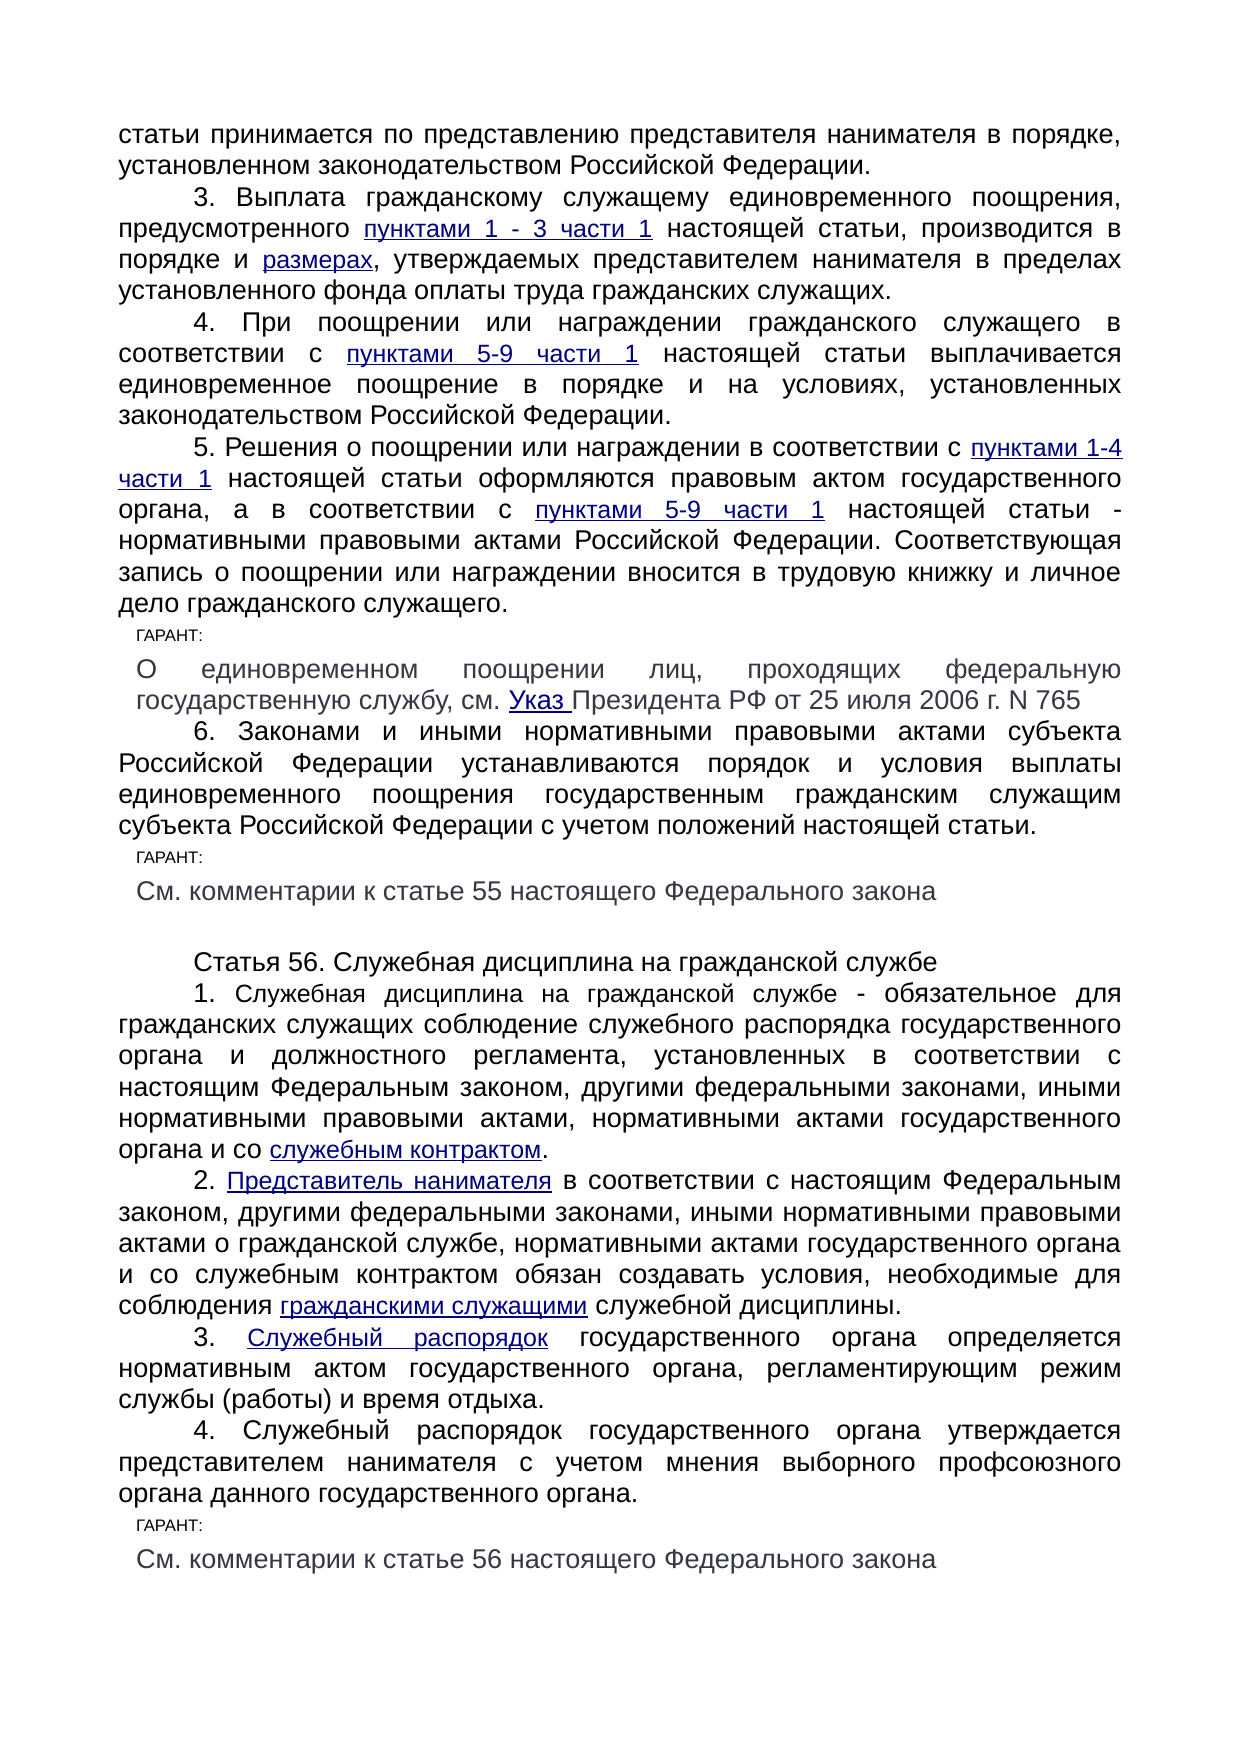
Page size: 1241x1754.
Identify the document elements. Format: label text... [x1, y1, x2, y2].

text См. комментарии к статье 55 настоящего Федерального закона [136, 875, 1122, 906]
text 5. Решения о поощрении или награждении в соответствии с пунктами 1-4 части 1 настоящей статьи оформляются правовым актом государственного органа, а в соответствии с пунктами 5-9 части 1 настоящей статьи - нормативными правовыми актами Российской Федерации. Соответствующая запись о поощрении или награждении вносится в трудовую книжку и личное дело гражданского служащего. [118, 431, 1122, 618]
text ГАРАНТ: [136, 848, 1122, 867]
text 2. Представитель нанимателя в соответствии с настоящим Федеральным законом, другими федеральными законами, иными нормативными правовыми актами о гражданской службе, нормативными актами государственного органа и со служебным контрактом обязан создавать условия, необходимые для соблюдения гражданскими служащими служебной дисциплины. [118, 1164, 1122, 1321]
text О единовременном поощрении лиц, проходящих федеральную государственную службу, см. Указ Президента РФ от 25 июля 2006 г. N 765 [136, 653, 1122, 715]
text 3. Служебный распорядок государственного органа определяется нормативным актом государственного органа, регламентирующим режим службы (работы) и время отдыха. [118, 1321, 1122, 1414]
text 4. Служебный распорядок государственного органа утверждается представителем нанимателя с учетом мнения выборного профсоюзного органа данного государственного органа. [118, 1414, 1122, 1508]
text ГАРАНТ: [136, 626, 1122, 645]
text статьи принимается по представлению представителя нанимателя в порядке, установленном законодательством Российской Федерации. [118, 118, 1122, 181]
text Статья 56. Служебная дисциплина на гражданской службе [193, 946, 1122, 977]
text 6. Законами и иными нормативными правовыми актами субъекта Российской Федерации устанавливаются порядок и условия выплаты единовременного поощрения государственным гражданским служащим субъекта Российской Федерации с учетом положений настоящей статьи. [118, 715, 1122, 840]
text 1. Служебная дисциплина на гражданской службе - обязательное для гражданских служащих соблюдение служебного распорядка государственного органа и должностного регламента, установленных в соответствии с настоящим Федеральным законом, другими федеральными законами, иными нормативными правовыми актами, нормативными актами государственного органа и со служебным контрактом. [118, 977, 1122, 1164]
text См. комментарии к статье 56 настоящего Федерального закона [136, 1543, 1122, 1574]
text 4. При поощрении или награждении гражданского служащего в соответствии с пунктами 5-9 части 1 настоящей статьи выплачивается единовременное поощрение в порядке и на условиях, установленных законодательством Российской Федерации. [118, 306, 1122, 431]
text ГАРАНТ: [136, 1516, 1122, 1535]
text 3. Выплата гражданскому служащему единовременного поощрения, предусмотренного пунктами 1 - 3 части 1 настоящей статьи, производится в порядке и размерах, утверждаемых представителем нанимателя в пределах установленного фонда оплаты труда гражданских служащих. [118, 181, 1122, 306]
